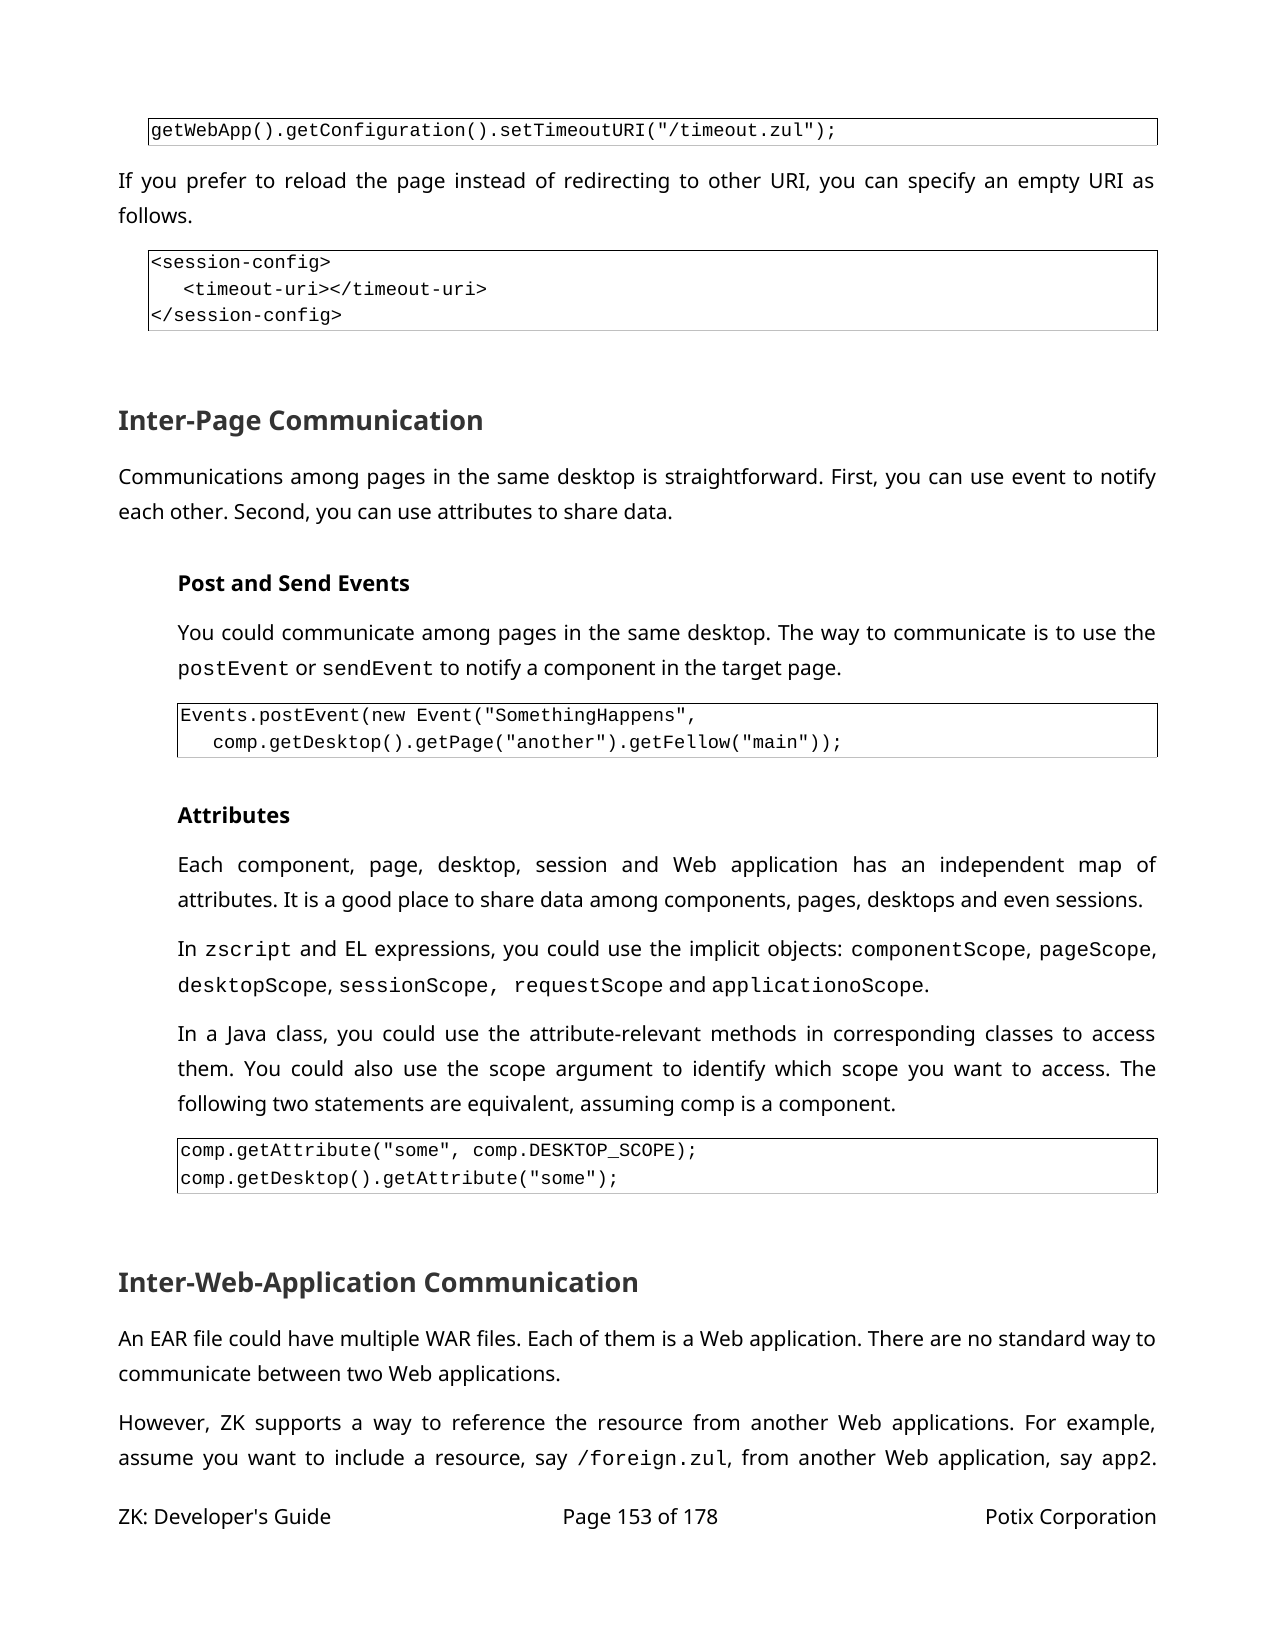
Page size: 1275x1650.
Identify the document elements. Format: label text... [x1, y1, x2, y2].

subtitle Inter-Page Communication [118, 401, 1157, 438]
text getWebApp().getConfiguration().setTimeoutURI("/timeout.zul"); [149, 119, 1157, 145]
text Each component, page, desktop, session and Web application has an independent map of attributes. It is a good place to share data among components, pages, desktops and even sessions. [177, 850, 1157, 914]
text <session-config> <timeout-uri></timeout-uri> </session-config> [149, 251, 1157, 330]
text comp.getDesktop().getPage("another").getFellow("main")); [178, 730, 1157, 757]
subtitle Post and Send Events [177, 568, 1157, 598]
subtitle Inter-Web-Application Communication [118, 1264, 1157, 1300]
text However, ZK supports a way to reference the resource from another Web applications. For example, assume you want to include a resource, say /foreign.zul, from another Web application, say app2. [118, 1408, 1157, 1472]
text In zscript and EL expressions, you could use the implicit objects: componentScope, pageScope, desktopScope, sessionScope, requestScope and applicationoScope. [177, 934, 1157, 998]
text In a Java class, you could use the attribute-relevant methods in corresponding classes to access them. You could also use the scope argument to identify which scope you want to access. The following two statements are equivalent, assuming comp is a component. [177, 1019, 1157, 1118]
text Communications among pages in the same desktop is straightforward. First, you can use event to notify each other. Second, you can use attributes to share data. [118, 462, 1157, 525]
text comp.getDesktop().getAttribute("some"); [178, 1166, 1157, 1193]
text An EAR file could have multiple WAR files. Each of them is a Web application. There are no standard way to communicate between two Web applications. [118, 1324, 1157, 1387]
text You could communicate among pages in the same desktop. The way to communicate is to use the postEvent or sendEvent to notify a component in the target page. [177, 618, 1157, 682]
subtitle Attributes [177, 800, 1157, 830]
text comp.getAttribute("some", comp.DESKTOP_SCOPE); [178, 1139, 1157, 1163]
text Events.postEvent(new Event("SomethingHappens", [178, 704, 1157, 727]
text If you prefer to reload the page instead of redirecting to other URI, you can specify an empty URI as follows. [118, 166, 1157, 229]
